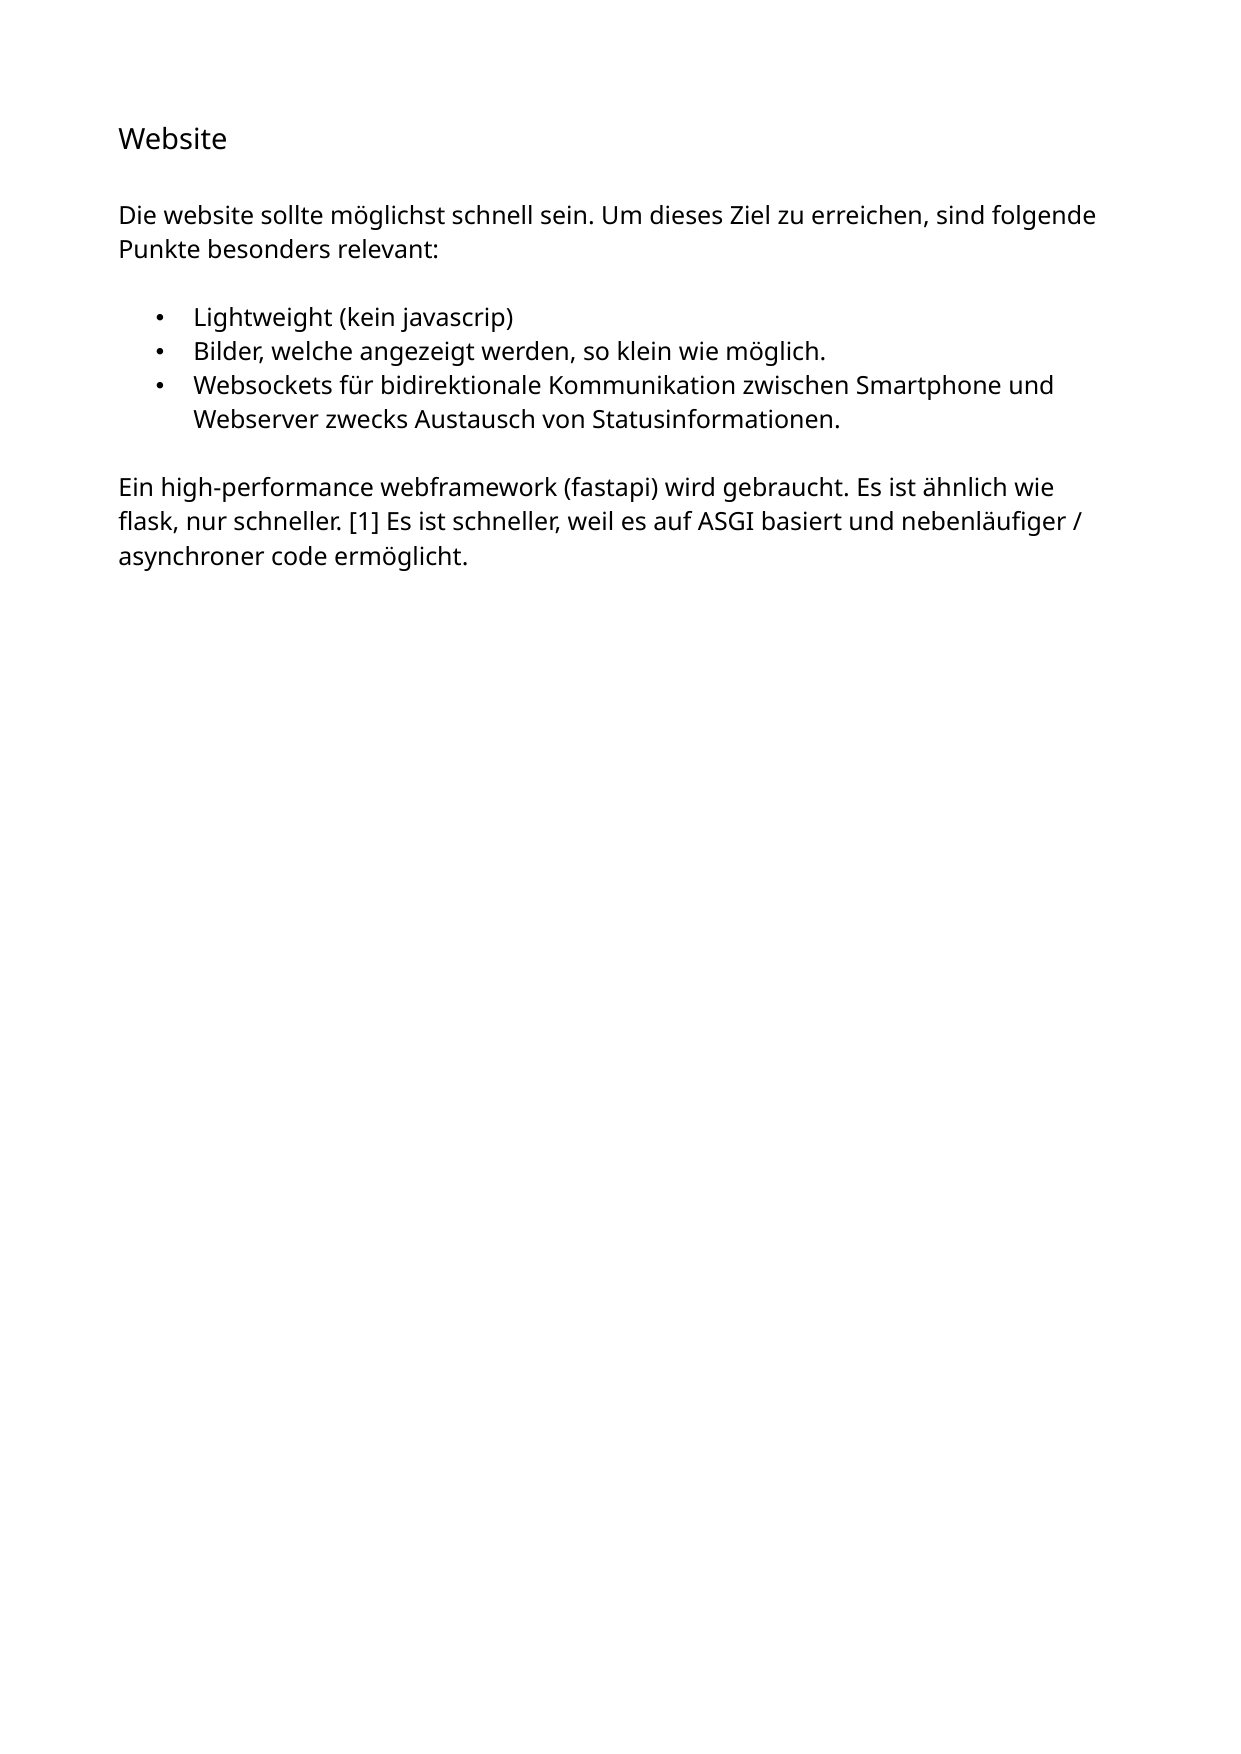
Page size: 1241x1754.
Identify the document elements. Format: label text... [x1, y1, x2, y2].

list Websockets für bidirektionale Kommunikation zwischen Smartphone und Webserver zwecks Austausch von Statusinformationen. [156, 368, 1122, 436]
text Website [118, 118, 1122, 158]
text Ein high-performance webframework (fastapi) wird gebraucht. Es ist ähnlich wie flask, nur schneller. [1] Es ist schneller, weil es auf ASGI basiert und nebenläufiger / asynchroner code ermöglicht. [118, 470, 1122, 572]
list Lightweight (kein javascrip) [156, 300, 1122, 334]
list Bilder, welche angezeigt werden, so klein wie möglich. [156, 334, 1122, 368]
text Die website sollte möglichst schnell sein. Um dieses Ziel zu erreichen, sind folgende Punkte besonders relevant: [118, 197, 1122, 266]
